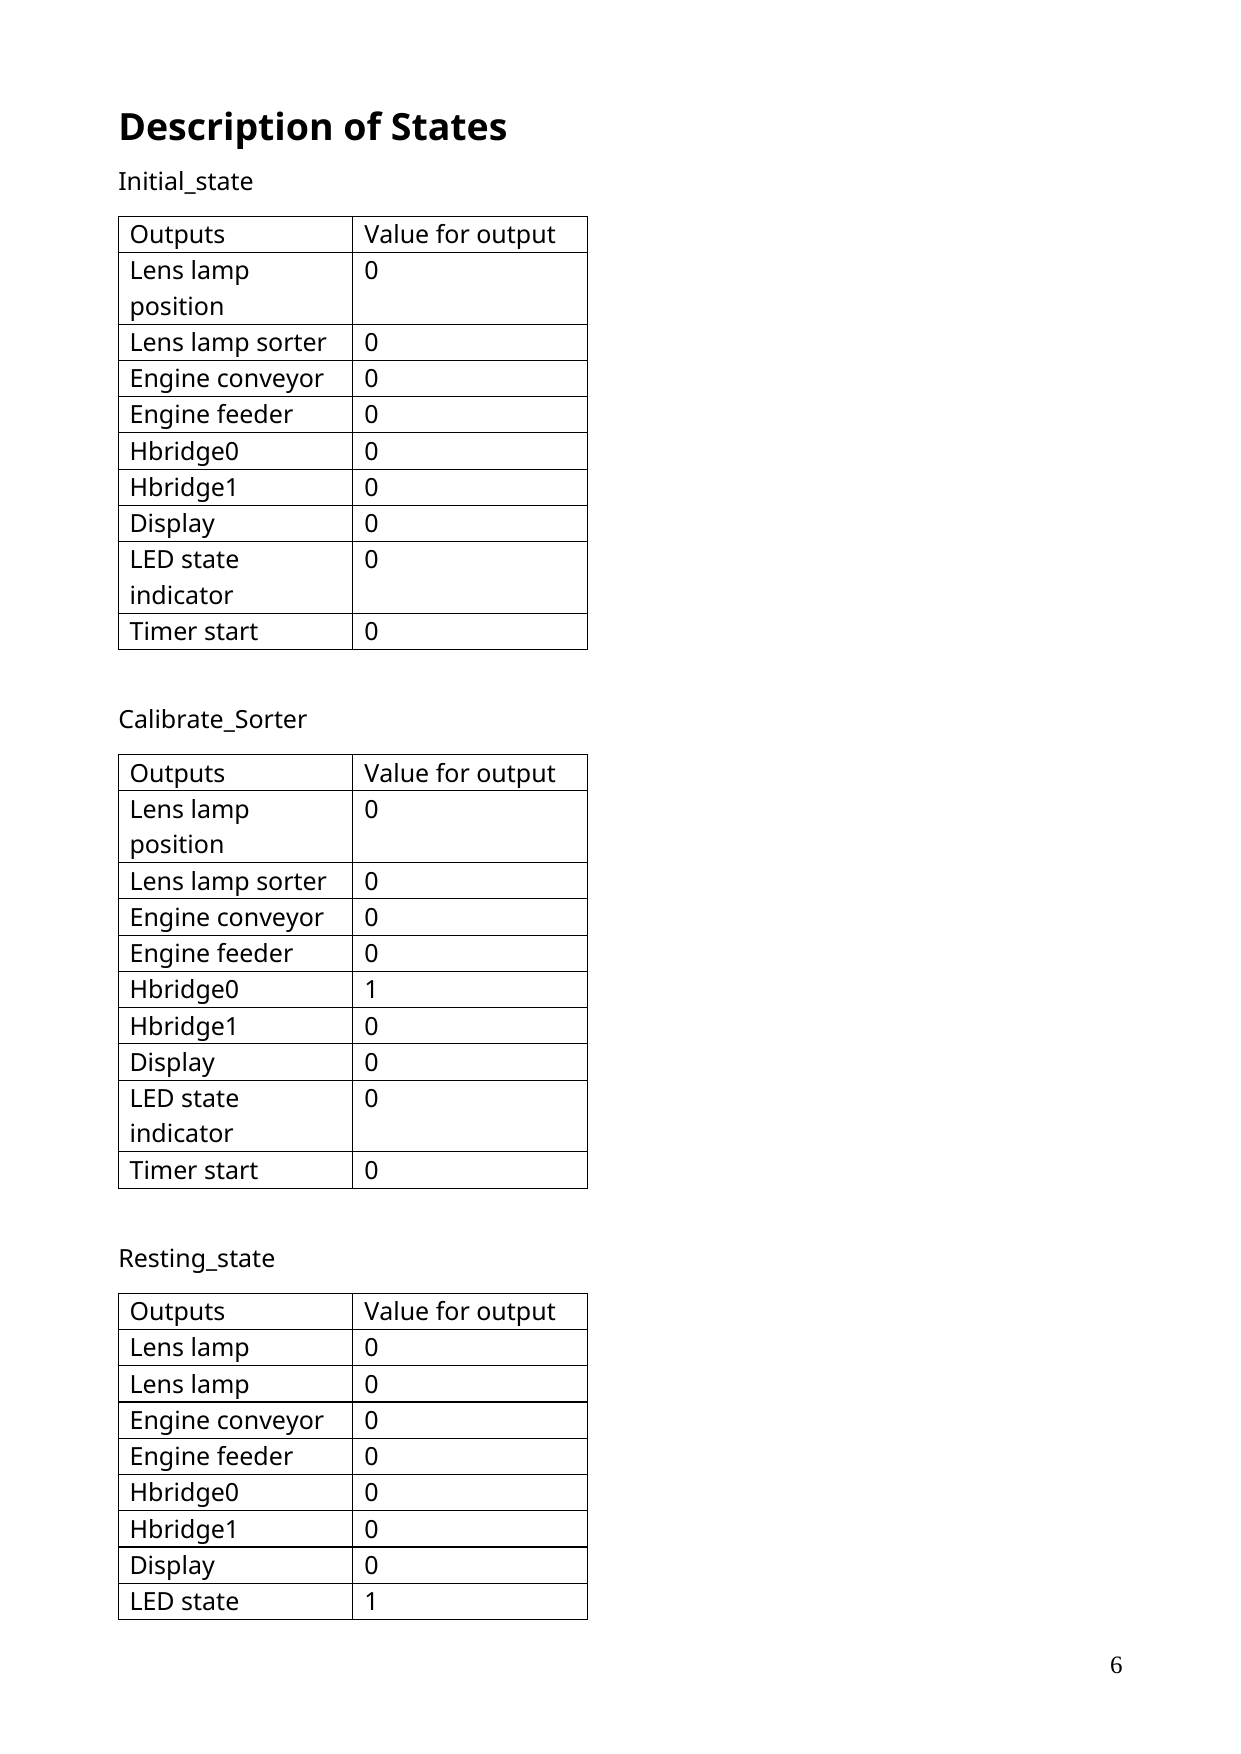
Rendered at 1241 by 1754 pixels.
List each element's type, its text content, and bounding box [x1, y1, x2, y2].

subtitle Description of States [118, 100, 1122, 151]
table_cell Hbridge1 [119, 1511, 352, 1546]
table_cell 0 [353, 361, 587, 396]
table_header Outputs [119, 1294, 352, 1329]
table_cell 0 [353, 470, 587, 505]
table_cell LED state indicator [119, 542, 352, 613]
table_cell 0 [353, 1475, 587, 1510]
table_cell Engine feeder [119, 397, 352, 432]
table_cell 0 [353, 1044, 587, 1079]
table_cell 0 [353, 1511, 587, 1546]
table_cell Timer start [119, 1152, 352, 1187]
table_header Value for output [353, 1294, 587, 1329]
text Calibrate_Sorter [118, 702, 1122, 736]
table_cell 0 [353, 1403, 587, 1438]
table_cell 0 [353, 1152, 587, 1187]
table_cell Lens lamp [119, 1330, 352, 1365]
table_cell Hbridge0 [119, 972, 352, 1007]
table_cell Engine feeder [119, 1439, 352, 1474]
table_cell 0 [353, 899, 587, 934]
table_cell Display [119, 506, 352, 541]
table_header Outputs [119, 755, 352, 790]
table_cell 0 [353, 936, 587, 971]
table_cell 0 [353, 253, 587, 323]
table_cell 0 [353, 1548, 587, 1583]
table_cell Engine conveyor [119, 361, 352, 396]
table_cell Lens lamp sorter [119, 863, 352, 898]
table_header Value for output [353, 755, 587, 790]
table_cell 0 [353, 863, 587, 898]
table_cell 0 [353, 433, 587, 468]
table_cell 1 [353, 1584, 587, 1619]
table_cell Timer start [119, 614, 352, 649]
table_cell 0 [353, 325, 587, 360]
table_cell LED state indicator [119, 1081, 352, 1151]
table_cell Hbridge0 [119, 433, 352, 468]
table_cell 0 [353, 1366, 587, 1401]
table_cell 0 [353, 506, 587, 541]
table_cell Engine conveyor [119, 899, 352, 934]
table_header Value for output [353, 217, 587, 252]
table_cell 0 [353, 397, 587, 432]
table_cell Lens lamp position [119, 253, 352, 323]
table_cell Hbridge0 [119, 1475, 352, 1510]
text Initial_state [118, 163, 1122, 198]
table_cell 0 [353, 614, 587, 649]
table_cell 0 [353, 542, 587, 613]
table_cell Hbridge1 [119, 1008, 352, 1043]
table_cell Lens lamp [119, 1366, 352, 1401]
table_cell Display [119, 1548, 352, 1583]
table_cell Lens lamp sorter [119, 325, 352, 360]
text Resting_state [118, 1241, 1122, 1275]
table_cell 1 [353, 972, 587, 1007]
table_cell Lens lamp position [119, 791, 352, 862]
table_cell 0 [353, 1008, 587, 1043]
table_cell LED state [119, 1584, 352, 1619]
table_cell Engine conveyor [119, 1403, 352, 1438]
table_cell 0 [353, 1081, 587, 1151]
table_cell 0 [353, 791, 587, 862]
table_cell Engine feeder [119, 936, 352, 971]
table_cell Display [119, 1044, 352, 1079]
table_cell 0 [353, 1439, 587, 1474]
table_cell 0 [353, 1330, 587, 1365]
table_cell Hbridge1 [119, 470, 352, 505]
table_header Outputs [119, 217, 352, 252]
